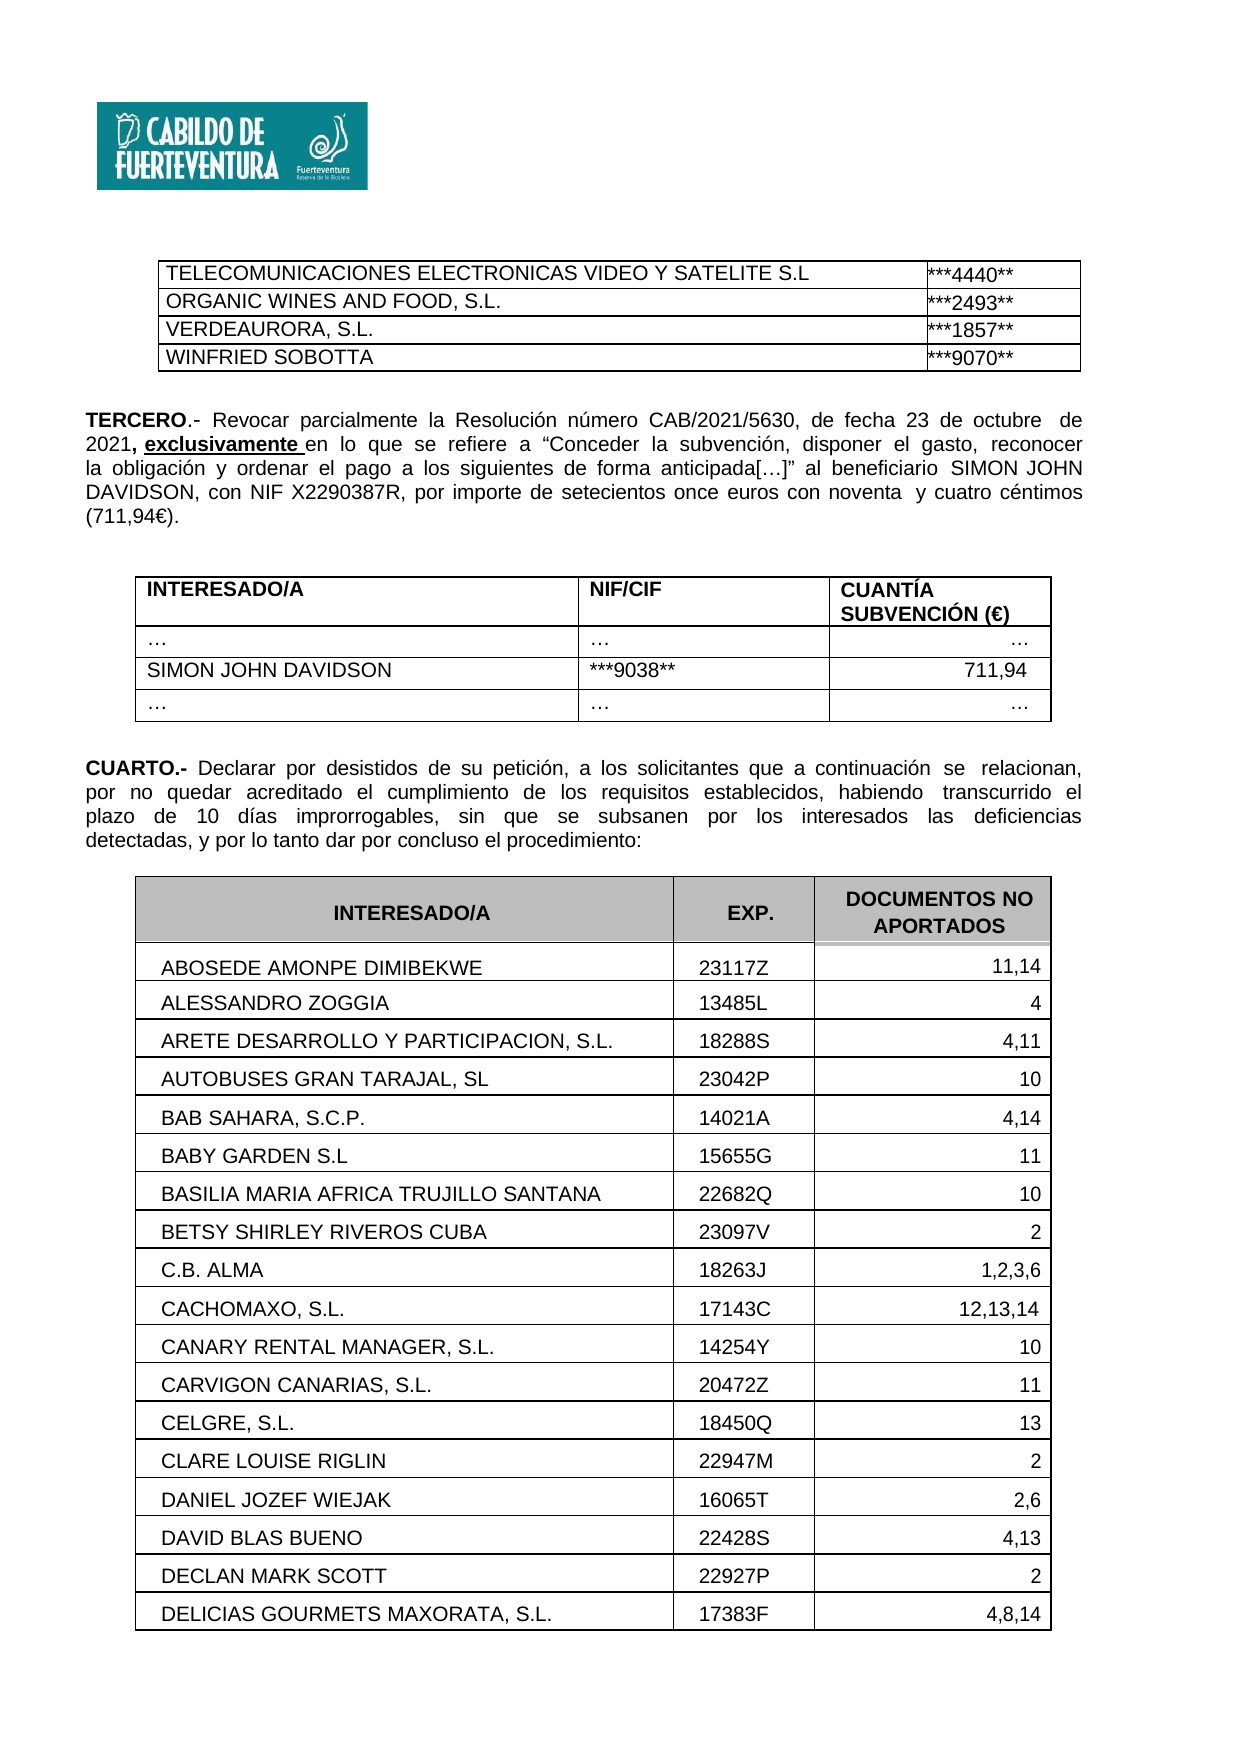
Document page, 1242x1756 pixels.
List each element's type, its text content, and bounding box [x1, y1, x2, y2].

table_cell ABOSEDE AMONPE DIMIBEKWE [136, 943, 673, 979]
table_cell ***2493** [928, 289, 1080, 315]
table_cell CANARY RENTAL MANAGER, S.L. [136, 1325, 673, 1362]
table_cell 14254Y [674, 1325, 814, 1362]
table_cell 23117Z [674, 943, 814, 979]
table_cell 10 [815, 1058, 1050, 1094]
table_cell BAB SAHARA, S.C.P. [136, 1096, 673, 1133]
table_cell ***9038** [579, 658, 829, 688]
table_cell 20472Z [674, 1363, 814, 1400]
table_cell 13485L [674, 981, 814, 1018]
table_cell 15655G [674, 1134, 814, 1171]
table_cell 11,14 [815, 946, 1050, 979]
table_cell 711,94 [830, 658, 1050, 688]
table_header DOCUMENTOS NO APORTADOS [815, 877, 1050, 941]
table_cell … [579, 690, 829, 721]
table_header NIF/CIF [579, 578, 829, 625]
table_cell 14021A [674, 1096, 814, 1133]
text CUARTO.- Declarar por desistidos de su petición, a los solicitantes que a continuación se relacionan, por no quedar acreditado el cumplimiento de los requisitos establecidos, habiendo transcurrido el plazo de 10 días improrrogables, sin que se subsanen por los interesados las deficiencias detectadas, y por lo tanto dar por concluso el procedimiento: [85, 756, 1083, 852]
table_cell 18263J [674, 1249, 814, 1286]
table_cell … [136, 627, 578, 657]
table_cell 18288S [674, 1020, 814, 1056]
table_cell DAVID BLAS BUENO [136, 1516, 673, 1553]
table_cell ***1857** [928, 317, 1080, 343]
table_cell VERDEAURORA, S.L. [159, 317, 927, 343]
table_cell 22682Q [674, 1172, 814, 1209]
table_cell 10 [815, 1172, 1050, 1209]
table_cell 10 [815, 1325, 1050, 1362]
table_cell … [579, 627, 829, 657]
table_cell 12,13,14 [815, 1287, 1050, 1324]
table_cell WINFRIED SOBOTTA [159, 345, 927, 370]
table_cell DELICIAS GOURMETS MAXORATA, S.L. [136, 1593, 673, 1629]
table_cell CLARE LOUISE RIGLIN [136, 1440, 673, 1476]
table_cell CACHOMAXO, S.L. [136, 1287, 673, 1324]
table_cell 23042P [674, 1058, 814, 1094]
table_cell ALESSANDRO ZOGGIA [136, 981, 673, 1018]
table_cell BABY GARDEN S.L [136, 1134, 673, 1171]
table_cell SIMON JOHN DAVIDSON [136, 658, 578, 688]
table_cell 11 [815, 1363, 1050, 1400]
table_cell ***9070** [928, 345, 1080, 370]
table_cell 4,13 [815, 1516, 1050, 1553]
table_cell AUTOBUSES GRAN TARAJAL, SL [136, 1058, 673, 1094]
table_cell 4 [815, 981, 1050, 1018]
table_cell DECLAN MARK SCOTT [136, 1555, 673, 1591]
table_cell … [830, 690, 1050, 721]
table_cell 1,2,3,6 [815, 1249, 1050, 1286]
table_header ***4440** [928, 262, 1080, 288]
table_cell … [830, 627, 1050, 657]
table_cell 2 [815, 1211, 1050, 1247]
table_header CUANTÍA SUBVENCIÓN (€) [830, 578, 1050, 625]
table_cell 22927P [674, 1555, 814, 1591]
table_cell 4,14 [815, 1096, 1050, 1133]
table_header EXP. [674, 877, 814, 941]
table_cell … [136, 690, 578, 721]
table_cell 4,11 [815, 1020, 1050, 1056]
table_cell BETSY SHIRLEY RIVEROS CUBA [136, 1211, 673, 1247]
table_cell 22428S [674, 1516, 814, 1553]
text TERCERO.- Revocar parcialmente la Resolución número CAB/2021/5630, de fecha 23 de octubre de 2021, exclusivamente en lo que se refiere a “Conceder la subvención, disponer el gasto, reconocer la obligación y ordenar el pago a los siguientes de forma anticipada[…]” al beneficiario SIMON JOHN DAVIDSON, con NIF X2290387R, por importe de setecientos once euros con noventa y cuatro céntimos (711,94€). [85, 406, 1083, 528]
table_cell 23097V [674, 1211, 814, 1247]
table_cell ARETE DESARROLLO Y PARTICIPACION, S.L. [136, 1020, 673, 1056]
table_cell 11 [815, 1134, 1050, 1171]
table_cell 22947M [674, 1440, 814, 1476]
table_cell C.B. ALMA [136, 1249, 673, 1286]
table_cell 17143C [674, 1287, 814, 1324]
table_cell BASILIA MARIA AFRICA TRUJILLO SANTANA [136, 1172, 673, 1209]
table_cell 18450Q [674, 1402, 814, 1438]
table_cell ORGANIC WINES AND FOOD, S.L. [159, 289, 927, 315]
table_cell 16065T [674, 1478, 814, 1515]
table_header TELECOMUNICACIONES ELECTRONICAS VIDEO Y SATELITE S.L [159, 262, 927, 288]
table_cell 2,6 [815, 1478, 1050, 1515]
table_header INTERESADO/A [136, 877, 673, 941]
table_cell 2 [815, 1440, 1050, 1476]
table_cell CELGRE, S.L. [136, 1402, 673, 1438]
table_cell 2 [815, 1555, 1050, 1591]
table_cell 4,8,14 [815, 1593, 1050, 1629]
table_header INTERESADO/A [136, 578, 578, 625]
table_cell 17383F [674, 1593, 814, 1629]
table_cell 13 [815, 1402, 1050, 1438]
table_cell CARVIGON CANARIAS, S.L. [136, 1363, 673, 1400]
table_cell DANIEL JOZEF WIEJAK [136, 1478, 673, 1515]
